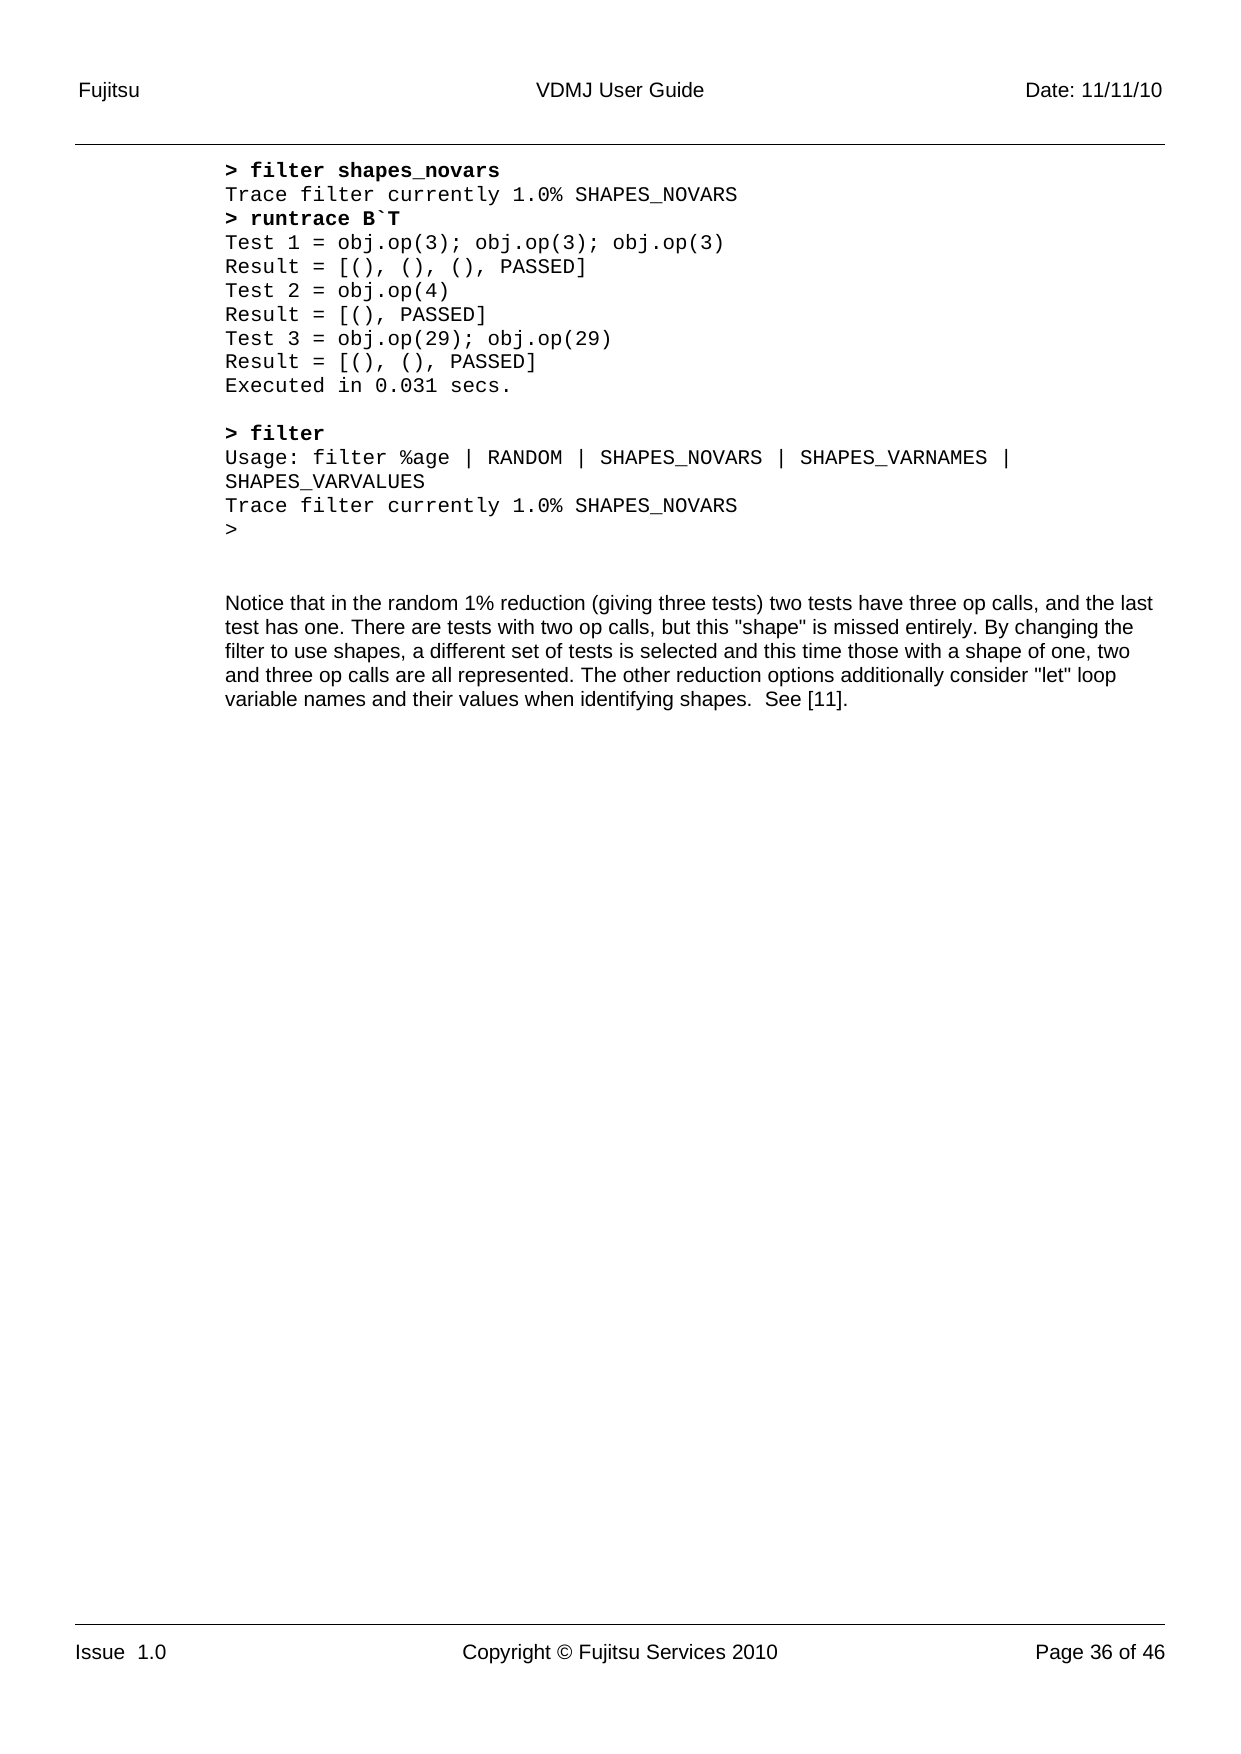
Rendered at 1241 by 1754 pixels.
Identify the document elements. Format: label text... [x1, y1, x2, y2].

text > [225, 519, 1165, 543]
text Test 1 = obj.op(3); obj.op(3); obj.op(3) [225, 232, 1165, 256]
text Trace filter currently 1.0% SHAPES_NOVARS [225, 495, 1165, 519]
text Result = [(), PASSED] [225, 303, 1165, 327]
text Result = [(), (), (), PASSED] [225, 256, 1165, 279]
text Test 2 = obj.op(4) [225, 279, 1165, 303]
text Executed in 0.031 secs. [225, 375, 1165, 399]
text Usage: filter %age | RANDOM | SHAPES_NOVARS | SHAPES_VARNAMES | SHAPES_VARVALUES [225, 447, 1165, 495]
text Test 3 = obj.op(29); obj.op(29) [225, 327, 1165, 351]
text Result = [(), (), PASSED] [225, 351, 1165, 375]
text > runtrace B`T [225, 208, 1165, 232]
text > filter [225, 423, 1165, 447]
text Notice that in the random 1% reduction (giving three tests) two tests have three op calls, and the last test has one. There are tests with two op calls, but this "shape" is missed entirely. By changing the filter to use shapes, a different set of tests is selected and this time those with a shape of one, two and three op calls are all represented. The other reduction options additionally consider "let" loop variable names and their values when identifying shapes. See [11]. [225, 591, 1165, 711]
text > filter shapes_novars [225, 160, 1165, 184]
text Trace filter currently 1.0% SHAPES_NOVARS [225, 184, 1165, 208]
